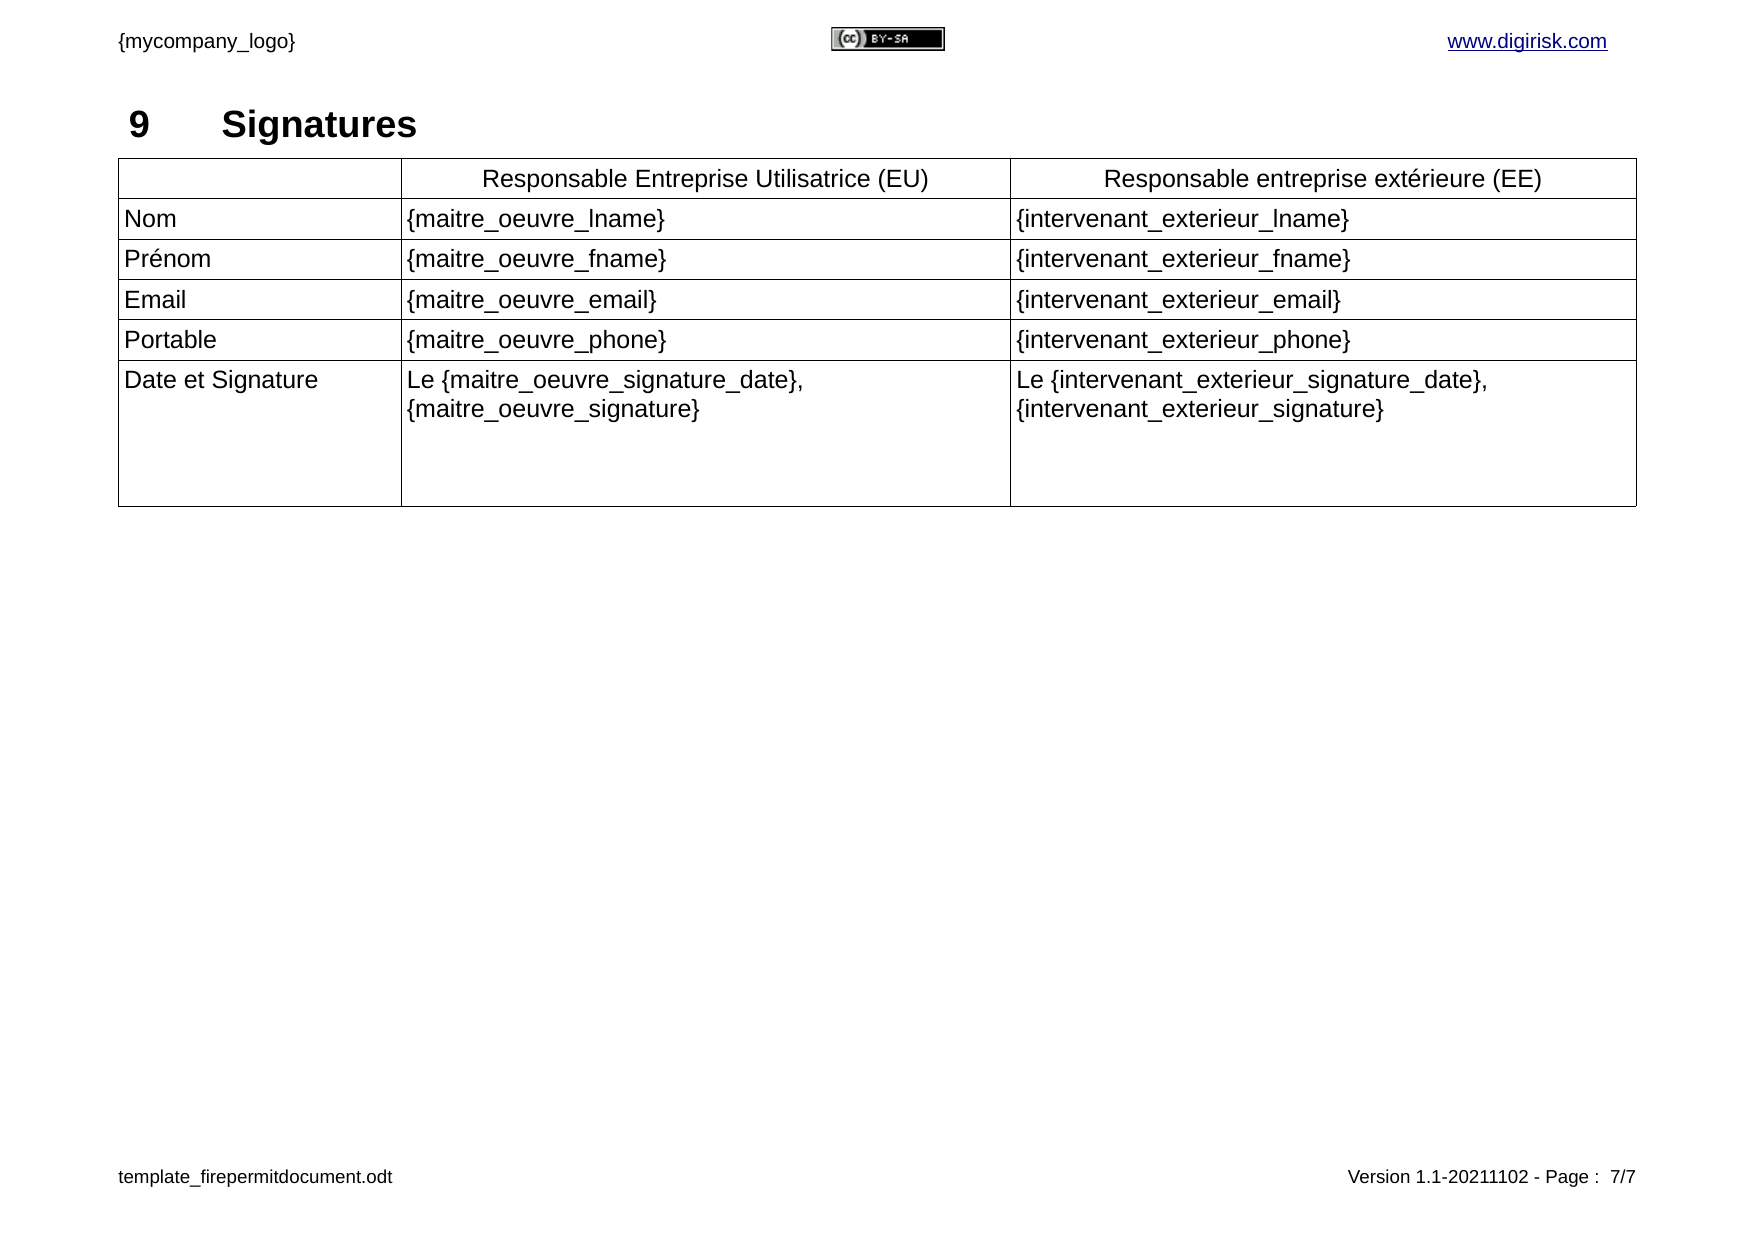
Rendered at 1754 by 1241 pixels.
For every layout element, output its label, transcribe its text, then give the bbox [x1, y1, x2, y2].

table_cell {maitre_oeuvre_phone} [402, 320, 1010, 359]
table_header [119, 159, 401, 198]
table_cell Prénom [119, 240, 401, 279]
table_cell {intervenant_exterieur_email} [1011, 280, 1636, 319]
table_cell {intervenant_exterieur_phone} [1011, 320, 1636, 359]
table_cell {maitre_oeuvre_lname} [402, 199, 1010, 238]
table_header Responsable entreprise extérieure (EE) [1011, 159, 1636, 198]
table_cell Nom [119, 199, 401, 238]
table_cell Email [119, 280, 401, 319]
subtitle Signatures [118, 102, 1636, 145]
table_cell {intervenant_exterieur_lname} [1011, 199, 1636, 238]
table_cell {maitre_oeuvre_email} [402, 280, 1010, 319]
table_header Responsable Entreprise Utilisatrice (EU) [402, 159, 1010, 198]
table_cell Date et Signature [119, 361, 401, 506]
picture [831, 27, 945, 51]
table_cell Le {maitre_oeuvre_signature_date}, {maitre_oeuvre_signature} [402, 361, 1010, 506]
table_cell Portable [119, 320, 401, 359]
table_cell {maitre_oeuvre_fname} [402, 240, 1010, 279]
table_cell Le {intervenant_exterieur_signature_date}, {intervenant_exterieur_signature} [1011, 361, 1636, 506]
table_cell {intervenant_exterieur_fname} [1011, 240, 1636, 279]
